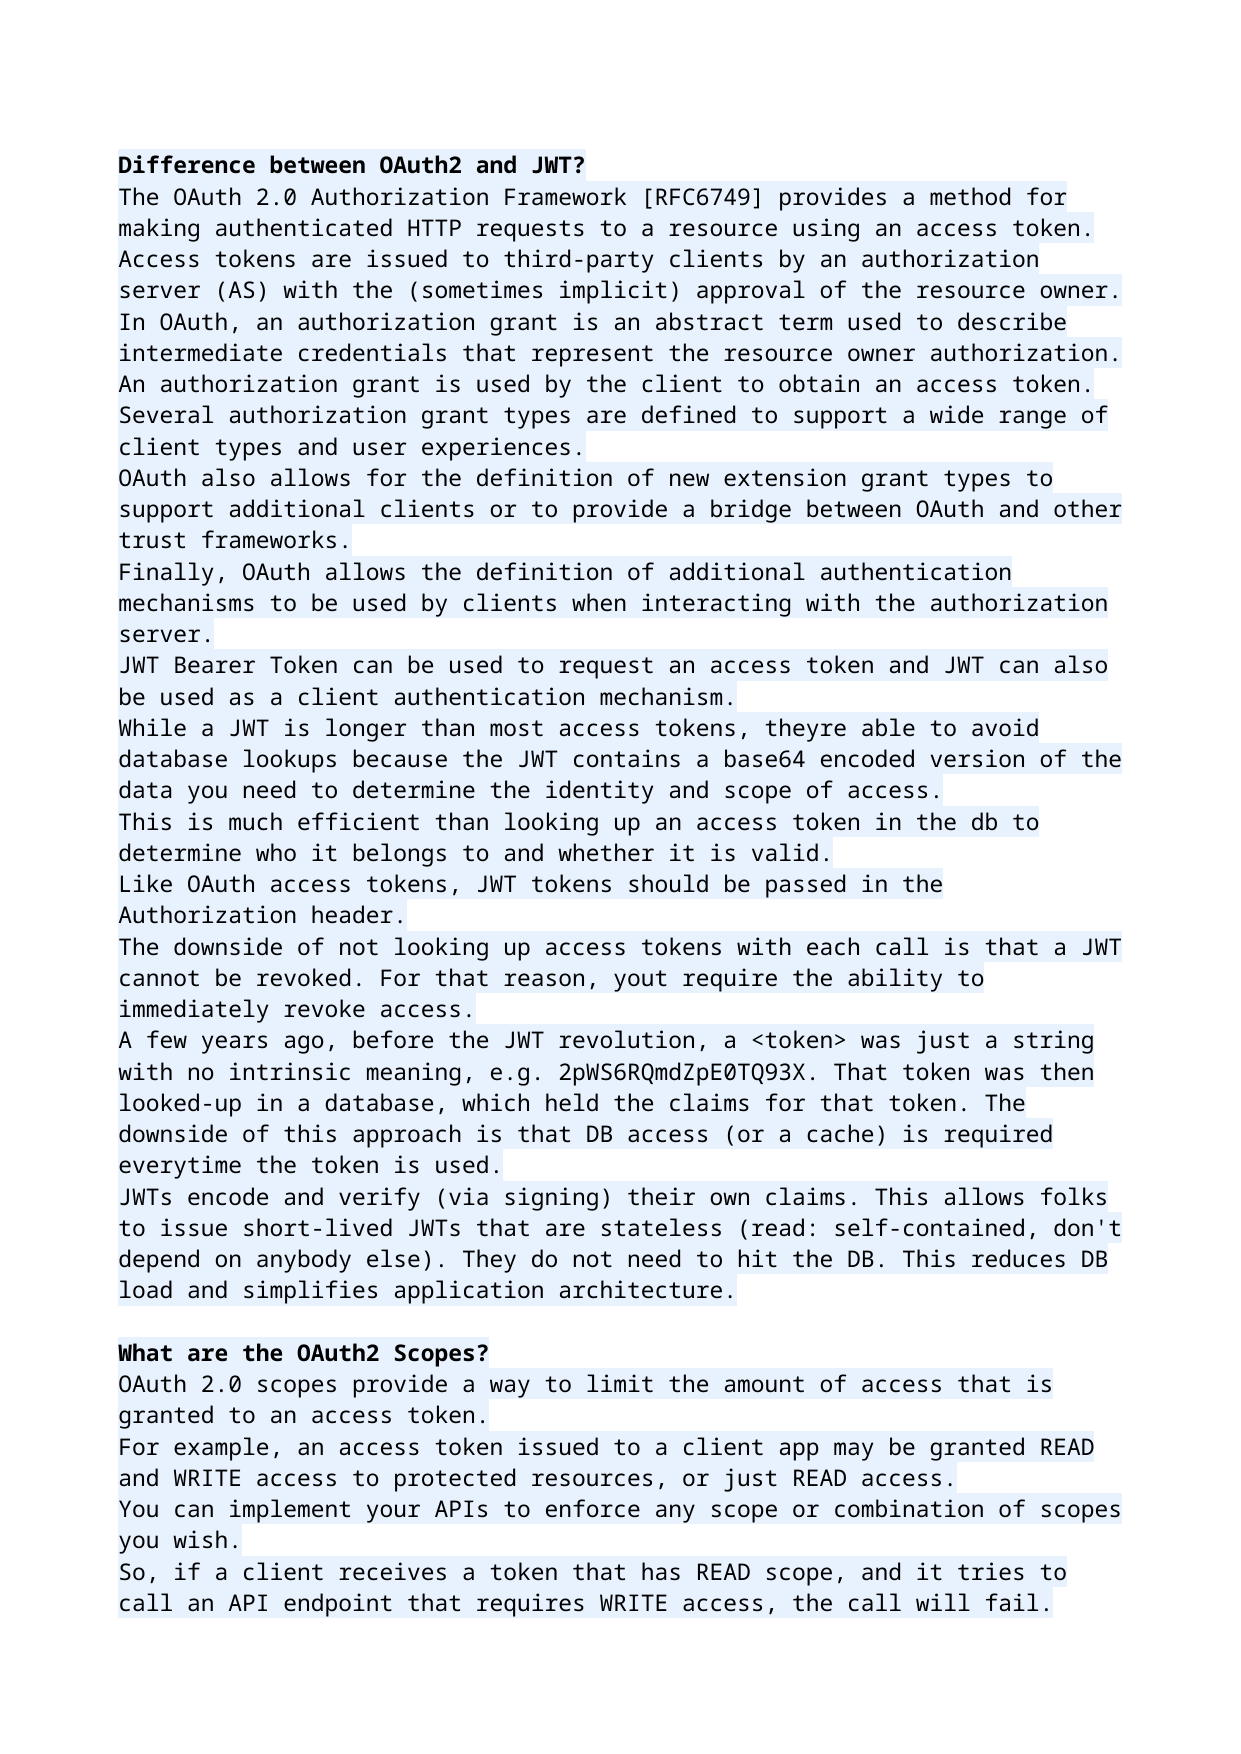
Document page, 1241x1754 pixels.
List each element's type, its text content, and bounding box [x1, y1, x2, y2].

text The downside of not looking up access tokens with each call is that a JWT cannot be revoked. For that reason, yout require the ability to immediately revoke access. [118, 931, 1122, 1024]
text This is much efficient than looking up an access token in the db to determine who it belongs to and whether it is valid. [118, 806, 1122, 868]
text Finally, OAuth allows the definition of additional authentication mechanisms to be used by clients when interacting with the authorization server. [118, 556, 1122, 649]
text For example, an access token issued to a client app may be granted READ and WRITE access to protected resources, or just READ access. [118, 1431, 1122, 1493]
text An authorization grant is used by the client to obtain an access token. [118, 368, 1122, 399]
text You can implement your APIs to enforce any scope or combination of scopes you wish. [118, 1493, 1122, 1556]
text OAuth also allows for the definition of new extension grant types to support additional clients or to provide a bridge between OAuth and other trust frameworks. [118, 462, 1122, 556]
text What are the OAuth2 Scopes? [118, 1337, 1122, 1368]
text Several authorization grant types are defined to support a wide range of client types and user experiences. [118, 399, 1122, 462]
text So, if a client receives a token that has READ scope, and it tries to call an API endpoint that requires WRITE access, the call will fail. [118, 1556, 1122, 1618]
text The OAuth 2.0 Authorization Framework [RFC6749] provides a method for making authenticated HTTP requests to a resource using an access token. [118, 181, 1122, 243]
text Difference between OAuth2 and JWT? [118, 149, 1122, 181]
text In OAuth, an authorization grant is an abstract term used to describe intermediate credentials that represent the resource owner authorization. [118, 306, 1122, 368]
text While a JWT is longer than most access tokens, theyre able to avoid database lookups because the JWT contains a base64 encoded version of the data you need to determine the identity and scope of access. [118, 712, 1122, 806]
text JWT Bearer Token can be used to request an access token and JWT can also be used as a client authentication mechanism. [118, 649, 1122, 712]
text OAuth 2.0 scopes provide a way to limit the amount of access that is granted to an access token. [118, 1368, 1122, 1431]
text Like OAuth access tokens, JWT tokens should be passed in the Authorization header. [118, 868, 1122, 931]
text Access tokens are issued to third-party clients by an authorization server (AS) with the (sometimes implicit) approval of the resource owner. [118, 243, 1122, 306]
text A few years ago, before the JWT revolution, a <token> was just a string with no intrinsic meaning, e.g. 2pWS6RQmdZpE0TQ93X. That token was then looked-up in a database, which held the claims for that token. The downside of this approach is that DB access (or a cache) is required everytime the token is used. [118, 1024, 1122, 1181]
text JWTs encode and verify (via signing) their own claims. This allows folks to issue short-lived JWTs that are stateless (read: self-contained, don't depend on anybody else). They do not need to hit the DB. This reduces DB load and simplifies application architecture. [118, 1181, 1122, 1306]
